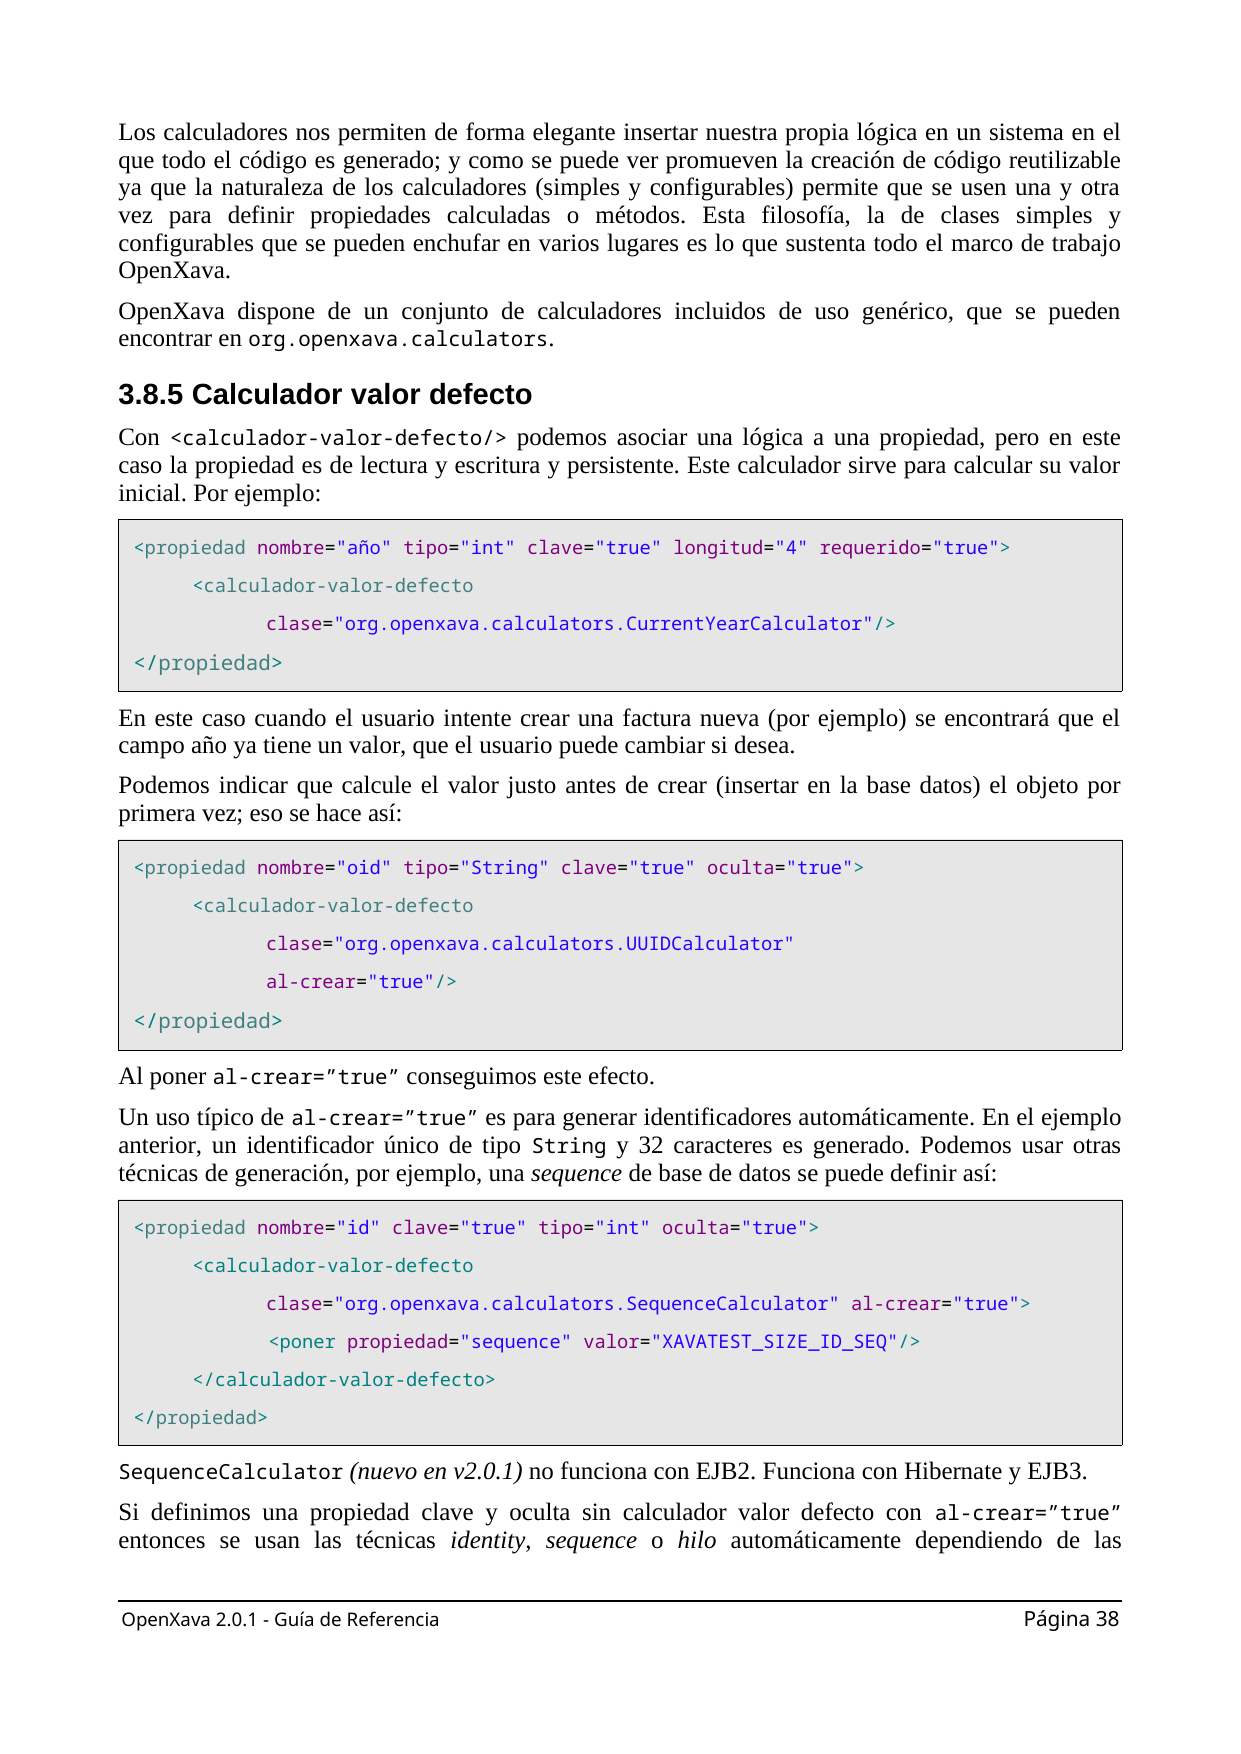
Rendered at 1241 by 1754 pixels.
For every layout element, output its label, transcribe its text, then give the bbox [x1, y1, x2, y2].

text </propiedad> [119, 992, 1122, 1050]
text Si definimos una propiedad clave y oculta sin calculador valor defecto con al-crear=”true” entonces se usan las técnicas identity, sequence o hilo automáticamente dependiendo de las [118, 1498, 1122, 1554]
text Con <calculador-valor-defecto/> podemos asociar una lógica a una propiedad, pero en este caso la propiedad es de lectura y escritura y persistente. Este calculador sirve para calcular su valor inicial. Por ejemplo: [118, 423, 1122, 507]
text OpenXava dispone de un conjunto de calculadores incluidos de uso genérico, que se pueden encontrar en org.openxava.calculators. [118, 297, 1122, 353]
text </calculador-valor-defecto> [119, 1352, 1122, 1390]
text clase="org.openxava.calculators.UUIDCalculator" [119, 916, 1122, 954]
text clase="org.openxava.calculators.CurrentYearCalculator"/> [119, 595, 1122, 633]
text <propiedad nombre="oid" tipo="String" clave="true" oculta="true"> [119, 841, 1122, 878]
text <propiedad nombre="id" clave="true" tipo="int" oculta="true"> [119, 1201, 1122, 1238]
text SequenceCalculator (nuevo en v2.0.1) no funciona con EJB2. Funciona con Hibernate y EJB3. [118, 1457, 1122, 1486]
text Al poner al-crear=”true” conseguimos este efecto. [118, 1062, 1122, 1090]
text Los calculadores nos permiten de forma elegante insertar nuestra propia lógica en un sistema en el que todo el código es generado; y como se puede ver promueven la creación de código reutilizable ya que la naturaleza de los calculadores (simples y configurables) permite que se usen una y otra vez para definir propiedades calculadas o métodos. Esta filosofía, la de clases simples y configurables que se pueden enchufar en varios lugares es lo que sustenta todo el marco de trabajo OpenXava. [118, 118, 1122, 284]
text <calculador-valor-defecto [119, 557, 1122, 595]
text </propiedad> [119, 1390, 1122, 1445]
text <calculador-valor-defecto [119, 1238, 1122, 1276]
text Podemos indicar que calcule el valor justo antes de crear (insertar en la base datos) el objeto por primera vez; eso se hace así: [118, 772, 1122, 827]
text En este caso cuando el usuario intente crear una factura nueva (por ejemplo) se encontrará que el campo año ya tiene un valor, que el usuario puede cambiar si desea. [118, 704, 1122, 759]
text al-crear="true"/> [119, 954, 1122, 992]
text Un uso típico de al-crear=”true” es para generar identificadores automáticamente. En el ejemplo anterior, un identificador único de tipo String y 32 caracteres es generado. Podemos usar otras técnicas de generación, por ejemplo, una sequence de base de datos se puede definir así: [118, 1103, 1122, 1187]
text </propiedad> [119, 633, 1122, 691]
text <poner propiedad="sequence" valor="XAVATEST_SIZE_ID_SEQ"/> [119, 1314, 1122, 1352]
text <calculador-valor-defecto [119, 878, 1122, 916]
subtitle Calculador valor defecto [118, 378, 1122, 411]
text <propiedad nombre="año" tipo="int" clave="true" longitud="4" requerido="true"> [119, 520, 1122, 557]
text clase="org.openxava.calculators.SequenceCalculator" al-crear="true"> [119, 1276, 1122, 1314]
